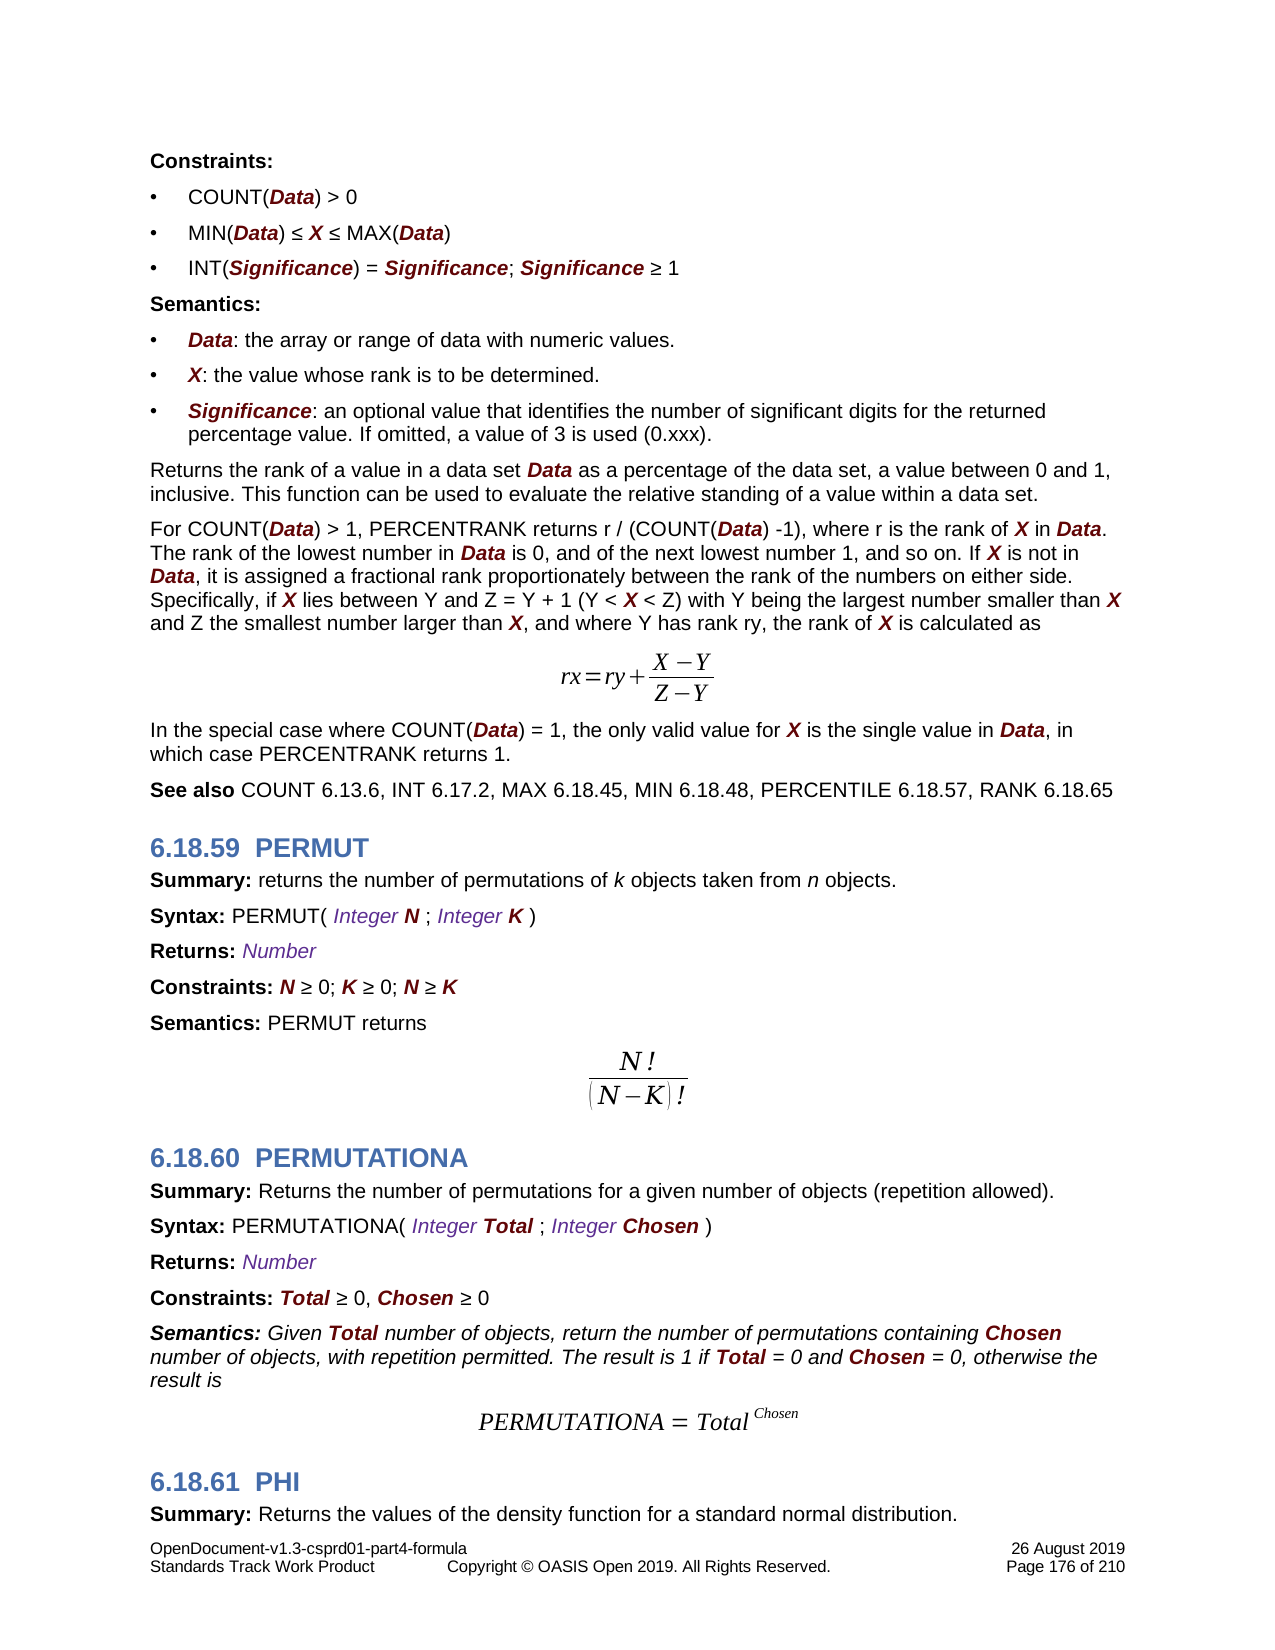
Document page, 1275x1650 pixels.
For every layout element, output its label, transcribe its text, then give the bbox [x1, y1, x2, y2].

text For COUNT(Data) > 1, PERCENTRANK returns r / (COUNT(Data) -1), where r is the rank of X in Data. The rank of the lowest number in Data is 0, and of the next lowest number 1, and so on. If X is not in Data, it is assigned a fractional rank proportionately between the rank of the numbers on either side. Specifically, if X lies between Y and Z = Y + 1 (Y < X < Z) with Y being the largest number smaller than X and Z the smallest number larger than X, and where Y has rank ry, the rank of X is calculated as [150, 518, 1125, 635]
list Significance: an optional value that identifies the number of significant digits for the returned percentage value. If omitted, a value of 3 is used (0.xxx). [150, 399, 1125, 446]
text Semantics: [150, 292, 1125, 316]
subtitle PHI [150, 1467, 1125, 1497]
text See also COUNT 6.13.6, INT 6.17.2, MAX 6.18.45, MIN 6.18.48, PERCENTILE 6.18.57, RANK 6.18.65 [150, 778, 1125, 802]
text Returns the rank of a value in a data set Data as a percentage of the data set, a value between 0 and 1, inclusive. This function can be used to evaluate the relative standing of a value within a data set. [150, 458, 1125, 506]
text Constraints: [150, 150, 1125, 173]
text Summary: Returns the number of permutations for a given number of objects (repetition allowed). [150, 1179, 1125, 1203]
subtitle PERMUT [150, 833, 1125, 863]
text Returns: Number [150, 940, 1125, 963]
list X: the value whose rank is to be determined. [150, 364, 1125, 387]
text Semantics: PERMUT returns [150, 1011, 1125, 1035]
text Summary: returns the number of permutations of k objects taken from n objects. [150, 869, 1125, 892]
text Returns: Number [150, 1251, 1125, 1274]
list INT(Significance) = Significance; Significance ≥ 1 [150, 257, 1125, 280]
text Summary: Returns the values of the density function for a standard normal distribution. [150, 1503, 1125, 1526]
text Syntax: PERMUT( Integer N ; Integer K ) [150, 904, 1125, 928]
list Data: the array or range of data with numeric values. [150, 328, 1125, 352]
text Semantics: Given Total number of objects, return the number of permutations containing Chosen number of objects, with repetition permitted. The result is 1 if Total = 0 and Chosen = 0, otherwise the result is [150, 1322, 1125, 1392]
text In the special case where COUNT(Data) = 1, the only valid value for X is the single value in Data, in which case PERCENTRANK returns 1. [150, 719, 1125, 766]
text Constraints: N ≥ 0; K ≥ 0; N ≥ K [150, 976, 1125, 999]
text Syntax: PERMUTATIONA( Integer Total ; Integer Chosen ) [150, 1215, 1125, 1238]
subtitle PERMUTATIONA [150, 1143, 1125, 1173]
text Constraints: Total ≥ 0, Chosen ≥ 0 [150, 1286, 1125, 1310]
list COUNT(Data) > 0 [150, 186, 1125, 209]
list MIN(Data) ≤ X ≤ MAX(Data) [150, 221, 1125, 245]
